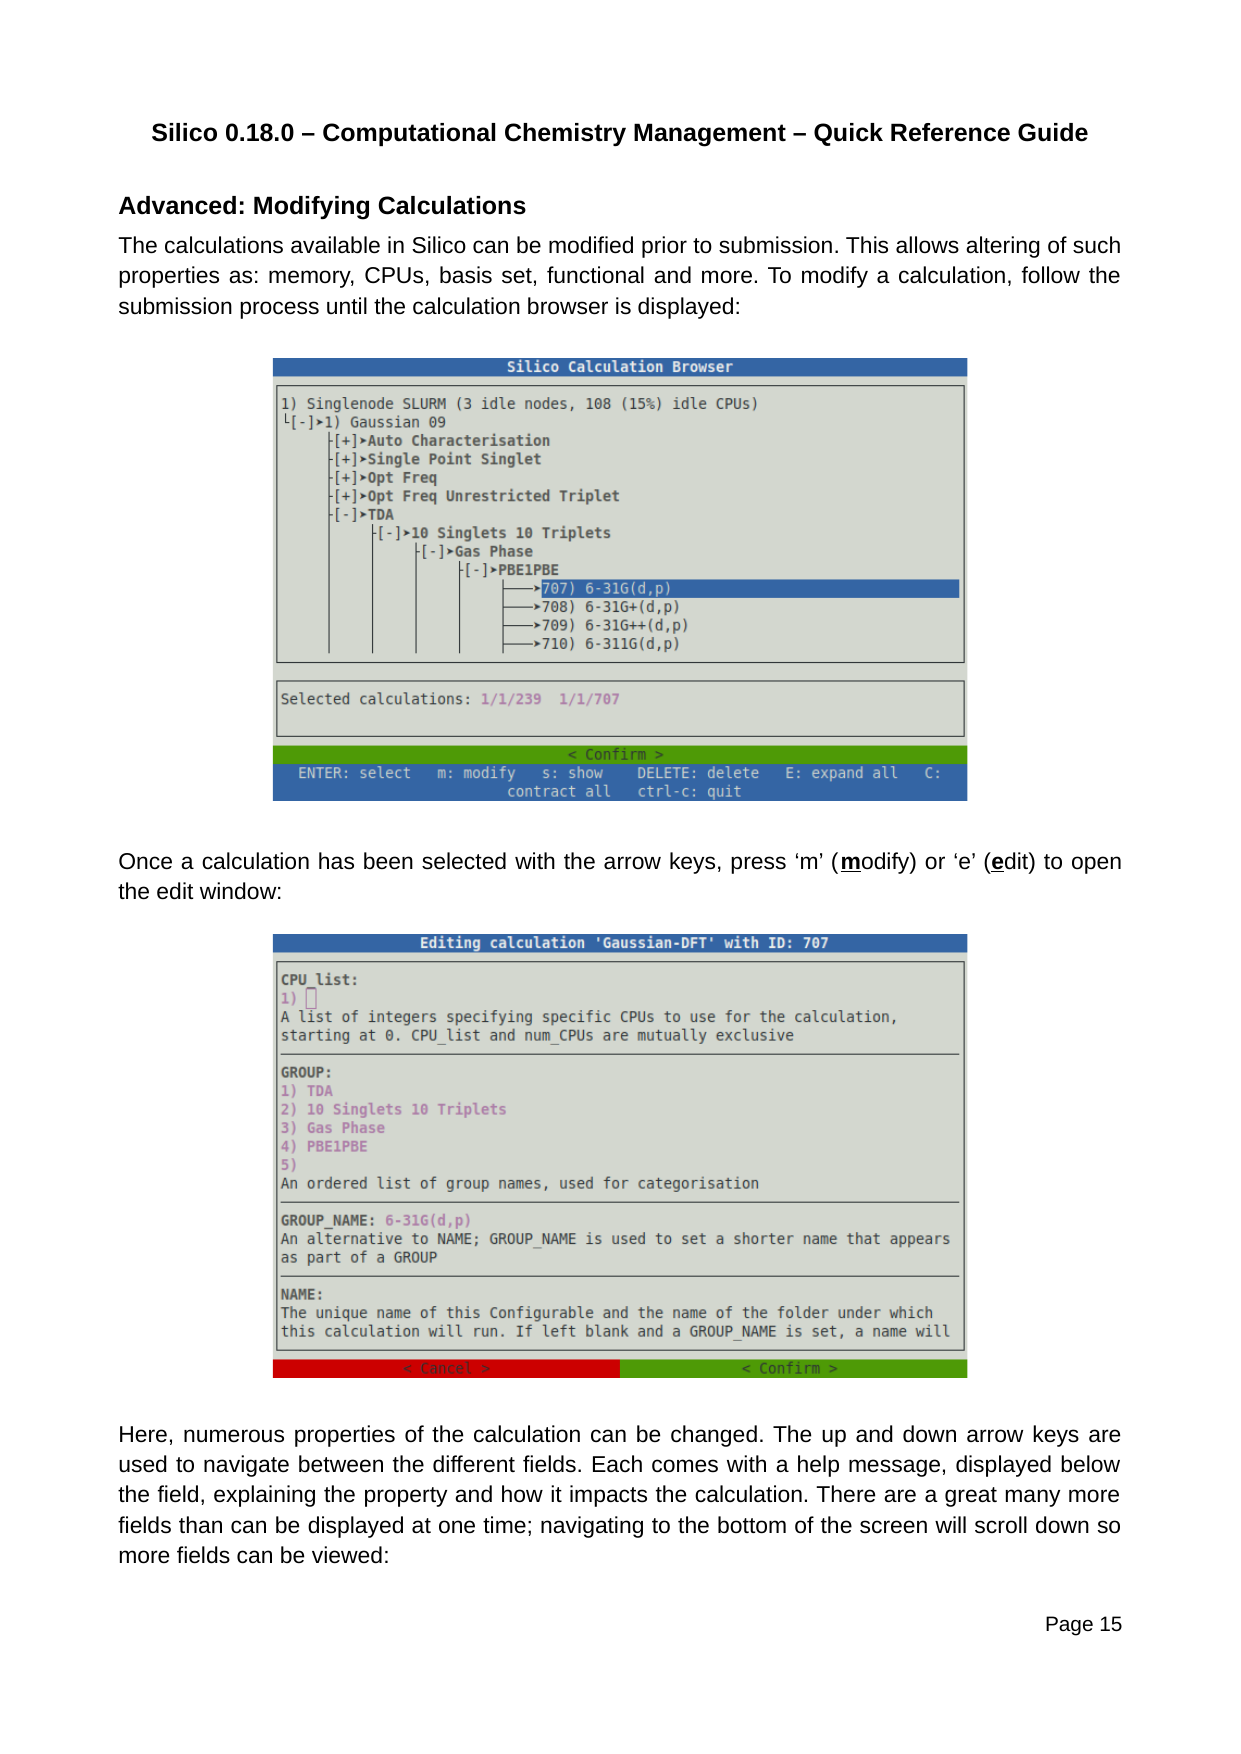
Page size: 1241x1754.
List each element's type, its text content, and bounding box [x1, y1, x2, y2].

text Once a calculation has been selected with the arrow keys, press ‘m’ (modify) or ‘e’ (edit) to open the edit window: [118, 337, 1122, 904]
text Here, numerous properties of the calculation can be changed. The up and down arrow keys are used to navigate between the different fields. Each comes with a help message, displayed below the field, explaining the property and how it impacts the calculation. There are a great many more fields than can be displayed at one time; navigating to the bottom of the screen will scroll down so more fields can be viewed: [118, 1387, 1122, 1568]
picture [272, 934, 968, 1378]
text [118, 922, 1122, 1387]
picture [272, 358, 968, 801]
text The calculations available in Silico can be modified prior to submission. This allows altering of such properties as: memory, CPUs, basis set, functional and more. To modify a calculation, follow the submission process until the calculation browser is displayed: [118, 232, 1122, 319]
subtitle Advanced: Modifying Calculations [118, 191, 1122, 220]
